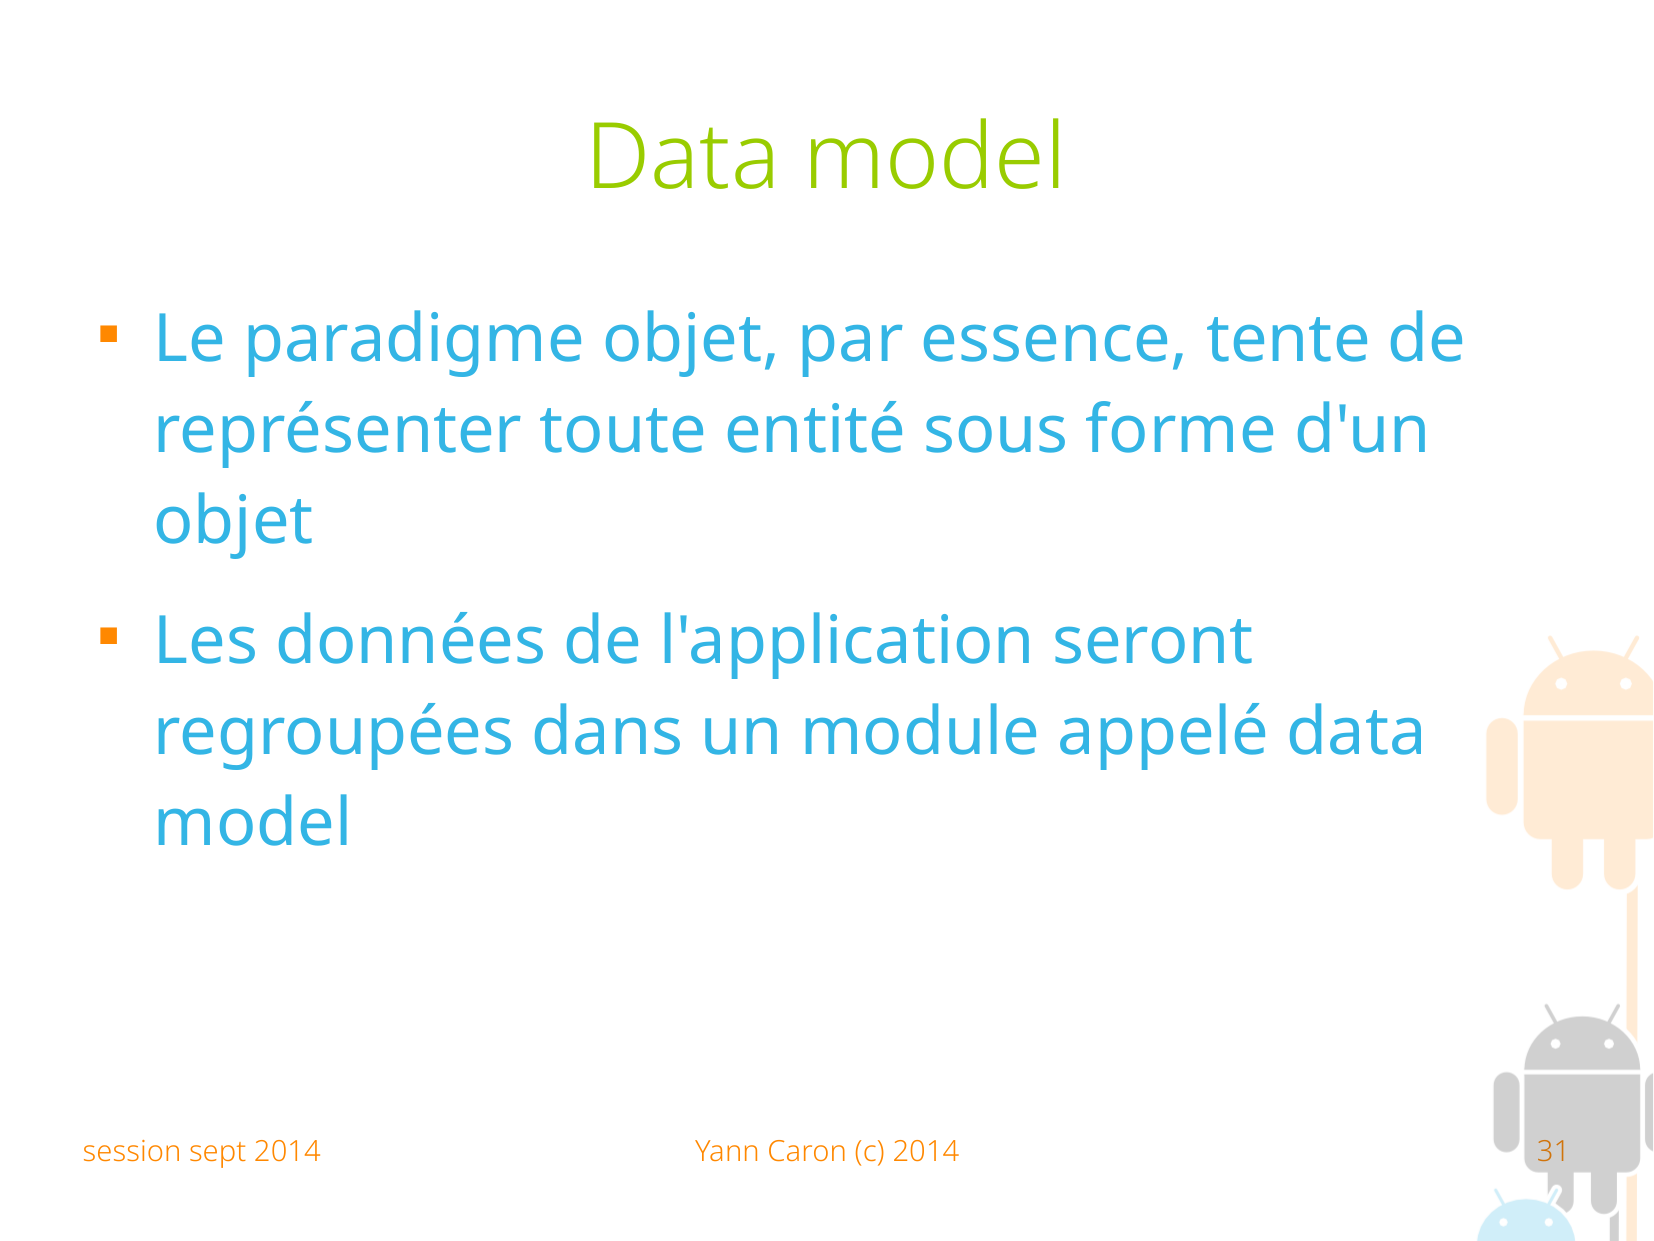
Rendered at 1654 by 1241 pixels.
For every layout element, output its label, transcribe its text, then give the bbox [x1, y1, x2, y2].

picture [240, 423, 1654, 1241]
list Le paradigme objet, par essence, tente de représenter toute entité sous forme d'un objet Les données de l'application seront regroupées dans un module appelé data model [82, 290, 1571, 1010]
title Data model [82, 49, 1571, 257]
